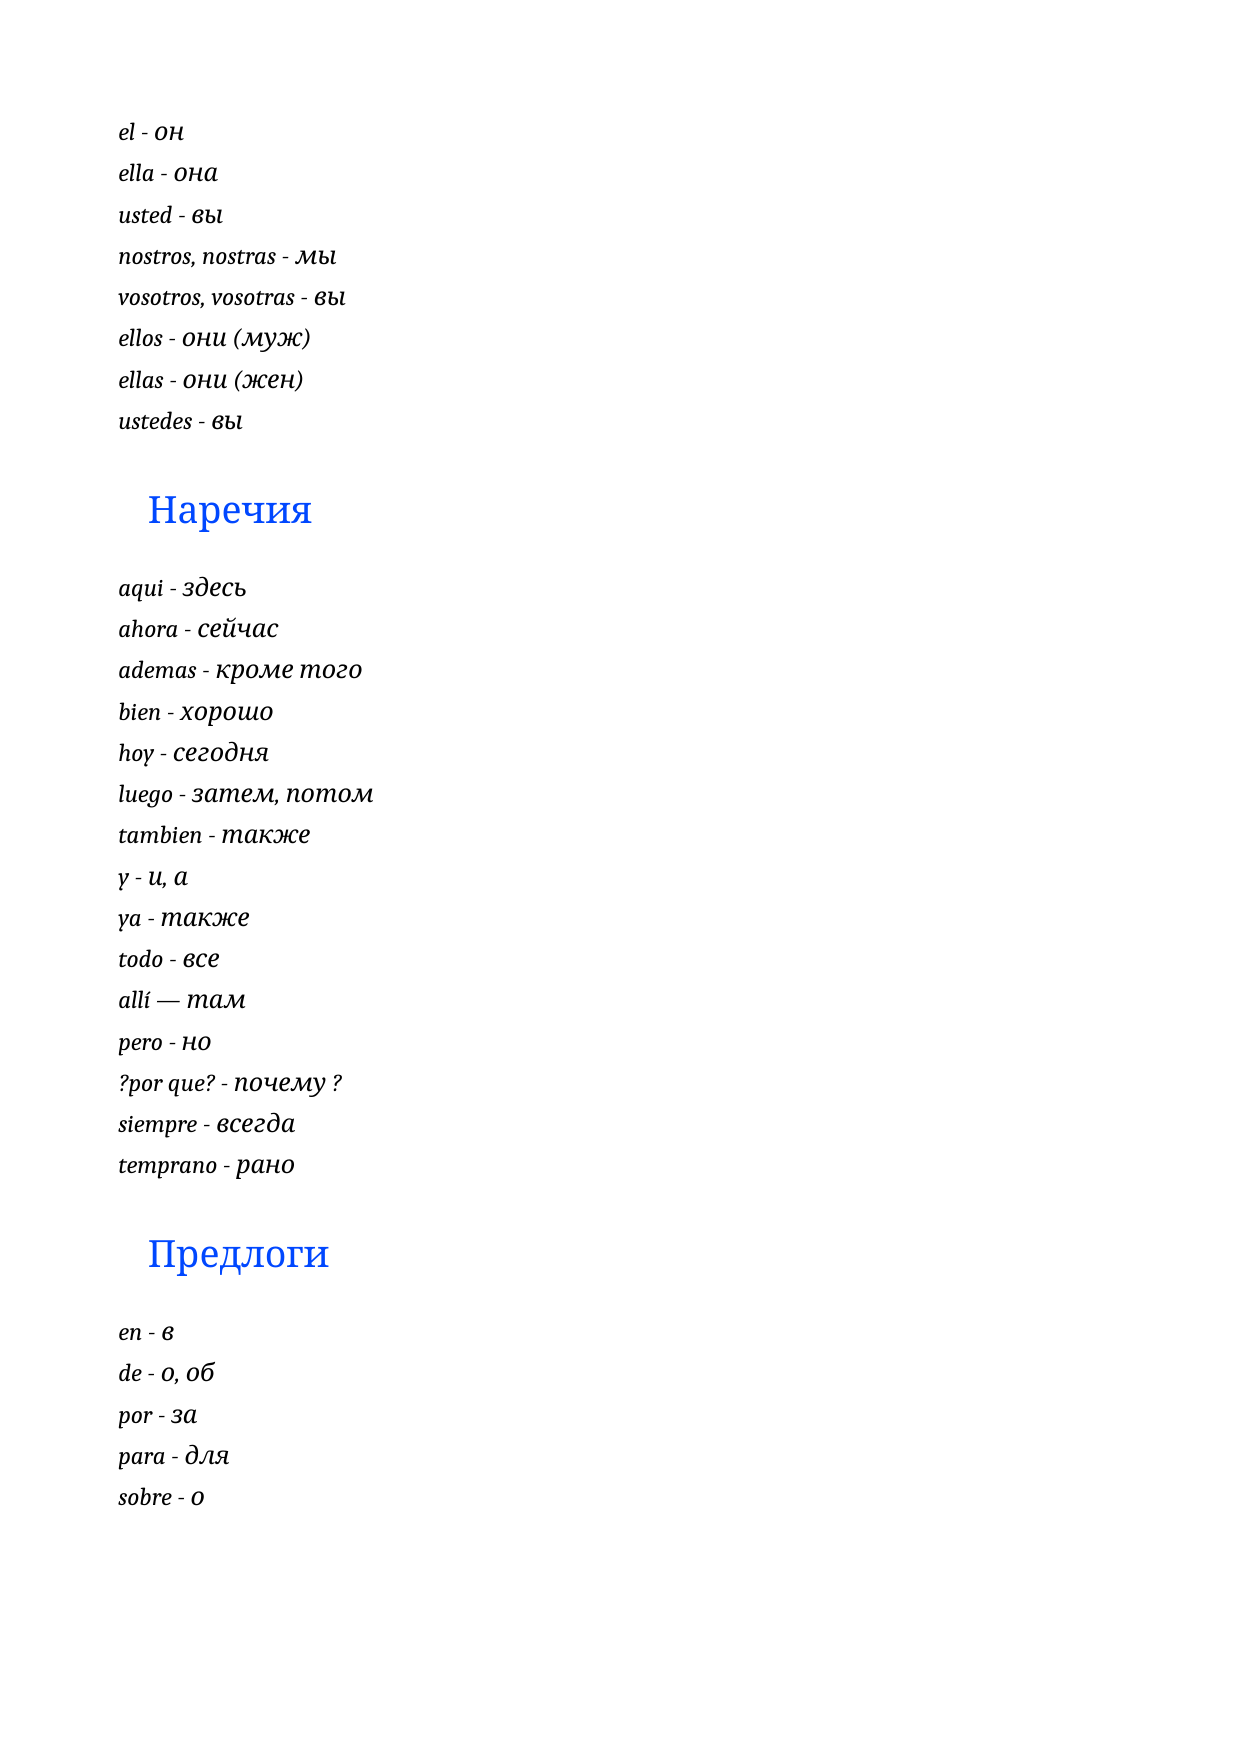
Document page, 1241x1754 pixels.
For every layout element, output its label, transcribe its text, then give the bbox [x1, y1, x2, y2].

text para - для [118, 1442, 1122, 1471]
text sobre - о [118, 1483, 1122, 1512]
text ellas - они (жен) [118, 366, 1122, 394]
text tambien - также [118, 821, 1122, 850]
text ella - она [118, 159, 1122, 188]
text allí — там [118, 986, 1122, 1015]
text usted - вы [118, 201, 1122, 229]
text aqui - здесь [118, 574, 1122, 602]
text todo - все [118, 945, 1122, 974]
text por - за [118, 1401, 1122, 1429]
text ustedes - вы [118, 407, 1122, 436]
text de - о, об [118, 1359, 1122, 1388]
text Предлоги [148, 1234, 1122, 1277]
text ya - также [118, 904, 1122, 932]
text pero - но [118, 1027, 1122, 1056]
text vosotros, vosotras - вы [118, 283, 1122, 312]
text luego - затем, потом [118, 780, 1122, 809]
text Наречия [148, 489, 1122, 532]
text ellos - они (муж) [118, 324, 1122, 353]
text ?por que? - почему ? [118, 1069, 1122, 1097]
text hoy - сегодня [118, 739, 1122, 767]
text ahora - сейчас [118, 615, 1122, 644]
text temprano - рано [118, 1151, 1122, 1180]
text bien - хорошо [118, 697, 1122, 726]
text siempre - всегда [118, 1110, 1122, 1139]
text en - в [118, 1318, 1122, 1347]
text ademas - кроме того [118, 656, 1122, 685]
text nostros, nostras - мы [118, 242, 1122, 271]
text el - он [118, 118, 1122, 147]
text y - и, а [118, 862, 1122, 891]
